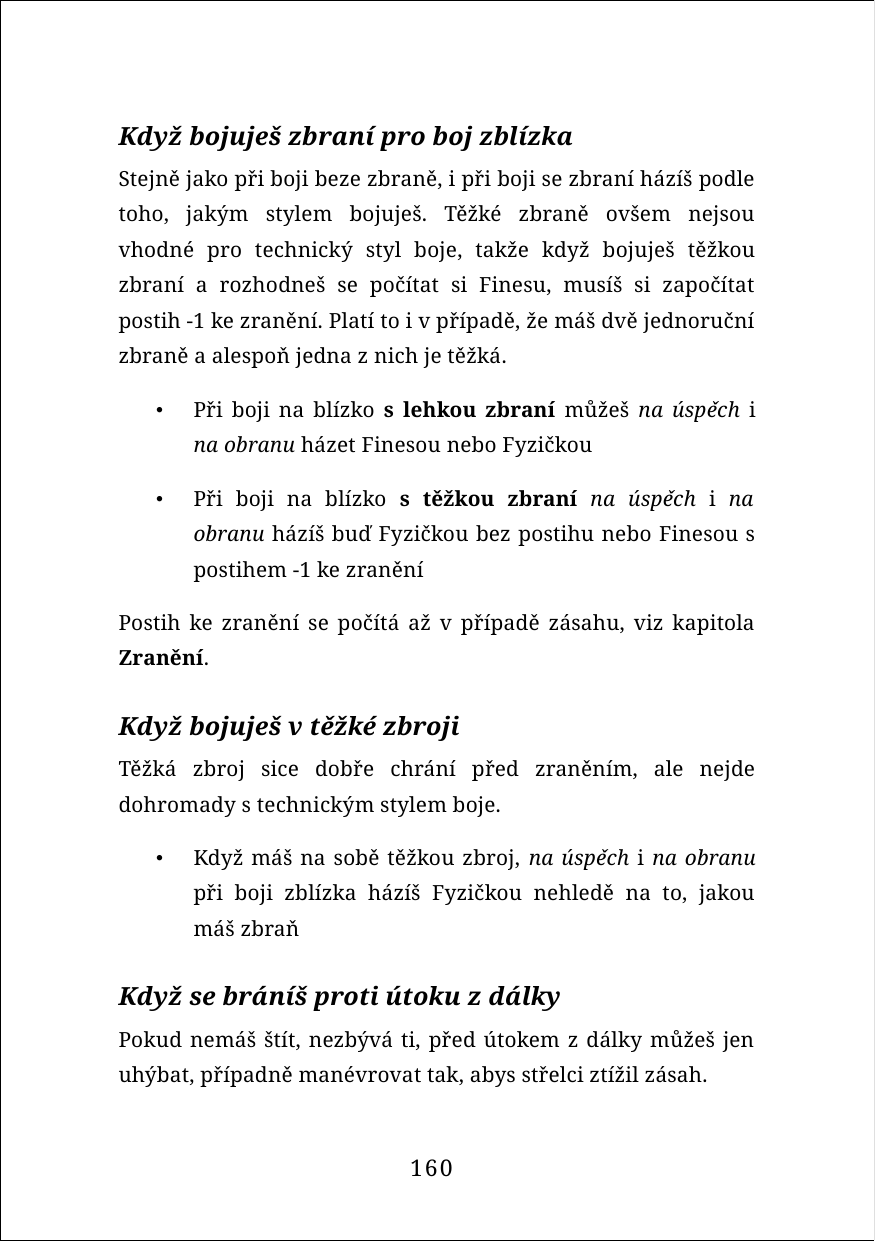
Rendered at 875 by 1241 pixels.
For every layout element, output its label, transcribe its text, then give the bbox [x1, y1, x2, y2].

list Při boji na blízko s lehkou zbraní můžeš na úspěch i na obranu házet Finesou nebo Fyzičkou [156, 395, 756, 459]
list Když máš na sobě těžkou zbroj, na úspěch i na obranu při boji zblízka házíš Fyzičkou nehledě na to, jakou máš zbraň [156, 843, 756, 942]
text Pokud nemáš štít, nezbývá ti, před útokem z dálky můžeš jen uhýbat, případně manévrovat tak, abys střelci ztížil zásah. [118, 1025, 756, 1089]
text Těžká zbroj sice dobře chrání před zraněním, ale nejde dohromady s technickým stylem boje. [118, 754, 756, 818]
subtitle Když se bráníš proti útoku z dálky [118, 979, 756, 1013]
text Postih ke zranění se počítá až v případě zásahu, viz kapitola Zranění. [118, 608, 756, 672]
subtitle Když bojuješ zbraní pro boj zblízka [118, 118, 756, 152]
text Stejně jako při boji beze zbraně, i při boji se zbraní házíš podle toho, jakým stylem bojuješ. Těžké zbraně ovšem nejsou vhodné pro technický styl boje, takže když bojuješ těžkou zbraní a rozhodneš se počítat si Finesu, musíš si započítat postih -1 ke zranění. Platí to i v případě, že máš dvě jednoruční zbraně a alespoň jedna z nich je těžká. [118, 164, 756, 370]
subtitle Když bojuješ v těžké zbroji [118, 708, 756, 742]
list Při boji na blízko s těžkou zbraní na úspěch i na obranu házíš buď Fyzičkou bez postihu nebo Finesou s postihem -1 ke zranění [156, 484, 756, 583]
